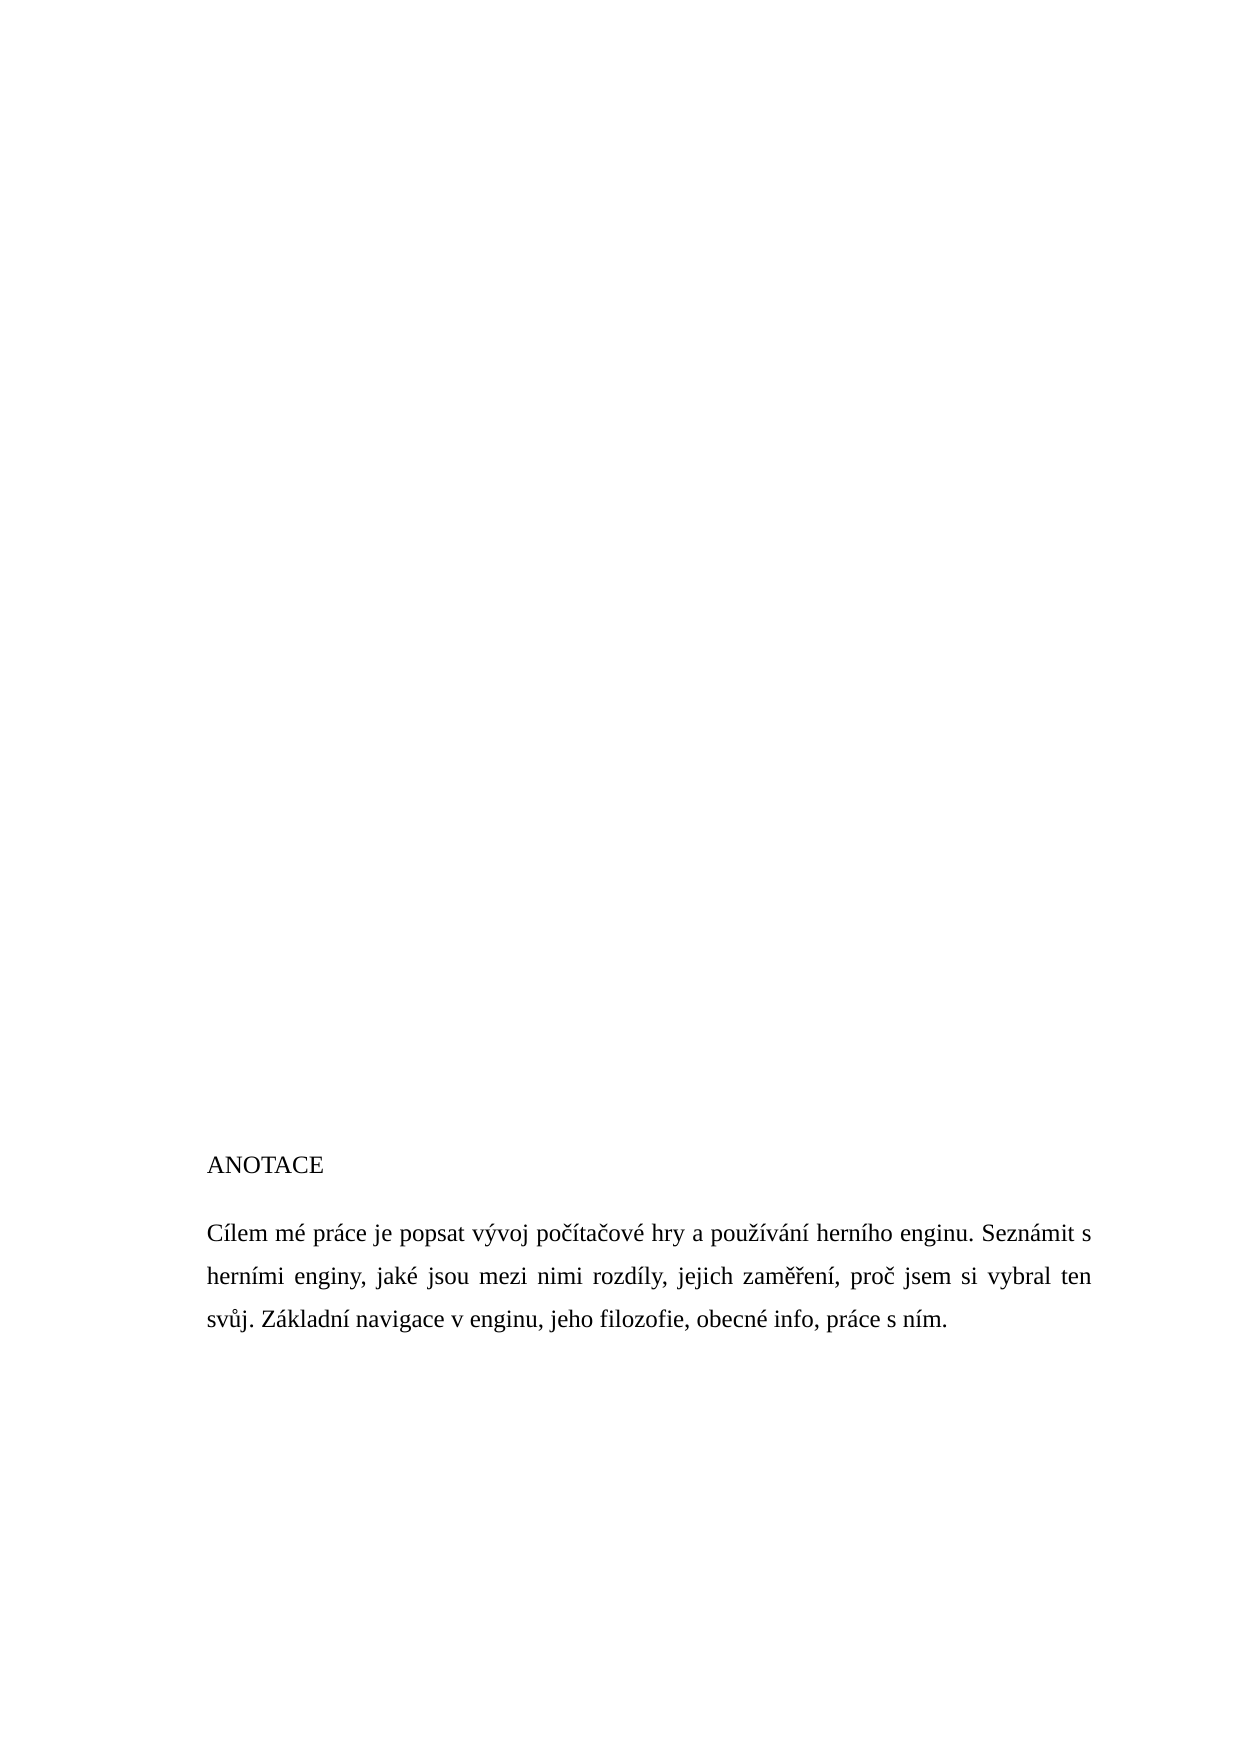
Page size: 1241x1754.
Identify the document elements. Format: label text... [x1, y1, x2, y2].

text ANOTACE [207, 1150, 1093, 1179]
text Cílem mé práce je popsat vývoj počítačové hry a používání herního enginu. Seznámit s herními enginy, jaké jsou mezi nimi rozdíly, jejich zaměření, proč jsem si vybral ten svůj. Základní navigace v enginu, jeho filozofie, obecné info, práce s ním. [207, 1218, 1093, 1333]
